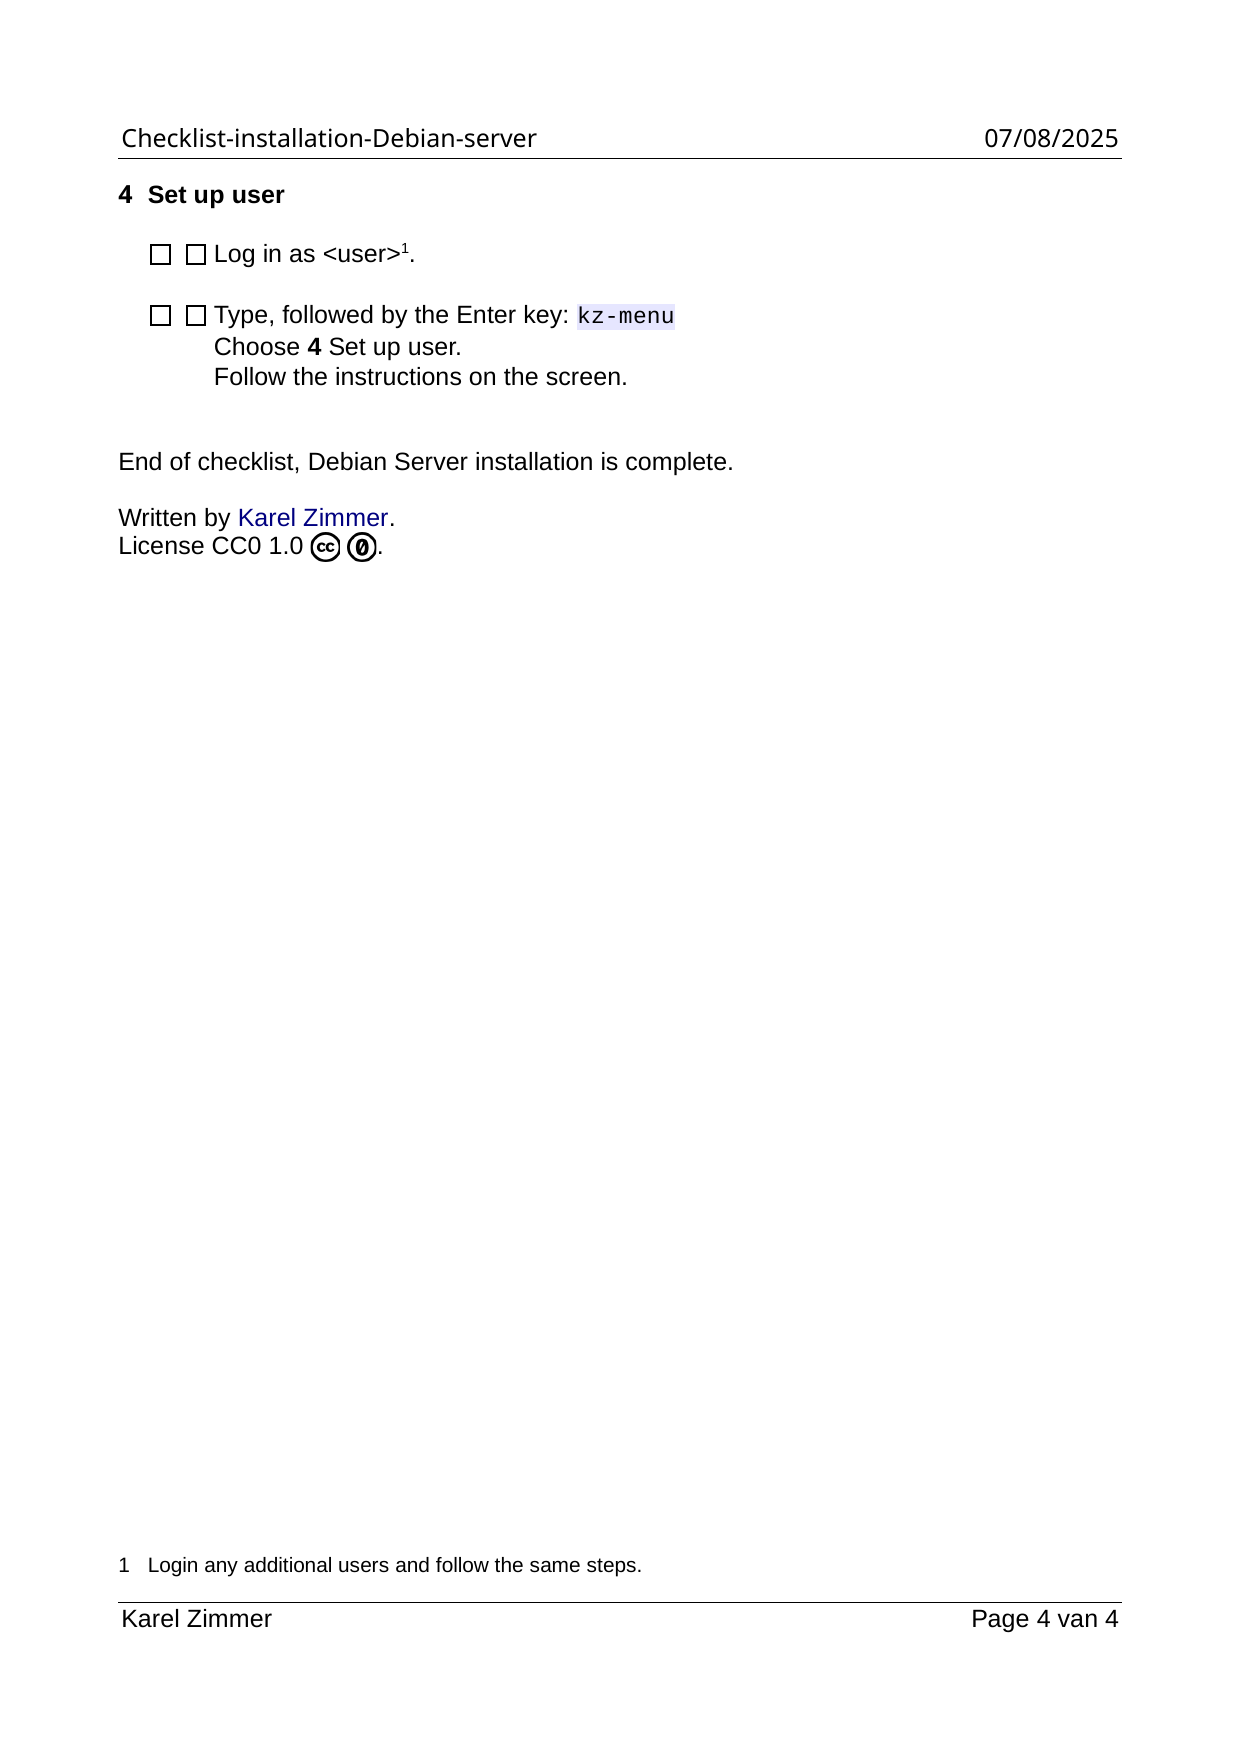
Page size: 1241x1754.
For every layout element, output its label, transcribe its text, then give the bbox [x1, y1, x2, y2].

table_cell [142, 269, 177, 300]
table_cell [118, 300, 142, 332]
table_cell Follow the instructions on the screen. [213, 362, 1122, 392]
table_cell [142, 332, 177, 362]
table_header [142, 239, 177, 269]
table_header [177, 239, 213, 269]
table_cell [142, 300, 177, 332]
table_header Log in as <user>. [213, 239, 1122, 269]
text Written by Karel Zimmer. [118, 504, 1122, 532]
table_cell [118, 362, 142, 392]
picture [310, 532, 340, 562]
picture [347, 532, 377, 562]
table_cell [118, 332, 142, 362]
text End of checklist, Debian Server installation is complete. [118, 448, 1122, 476]
table_cell [177, 269, 213, 300]
table_cell Choose 4 Set up user. [213, 332, 1122, 362]
list Set up user [118, 177, 1122, 211]
table_cell [142, 362, 177, 392]
text License CC0 1.0 [118, 532, 310, 562]
table_cell Type, followed by the Enter key: kz-menu [213, 300, 1122, 332]
table_cell [213, 269, 1122, 300]
table_cell [177, 362, 213, 392]
table_cell [118, 269, 142, 300]
table_header [118, 239, 142, 269]
table_cell [177, 300, 213, 332]
text . [377, 532, 1122, 562]
table_cell [177, 332, 213, 362]
